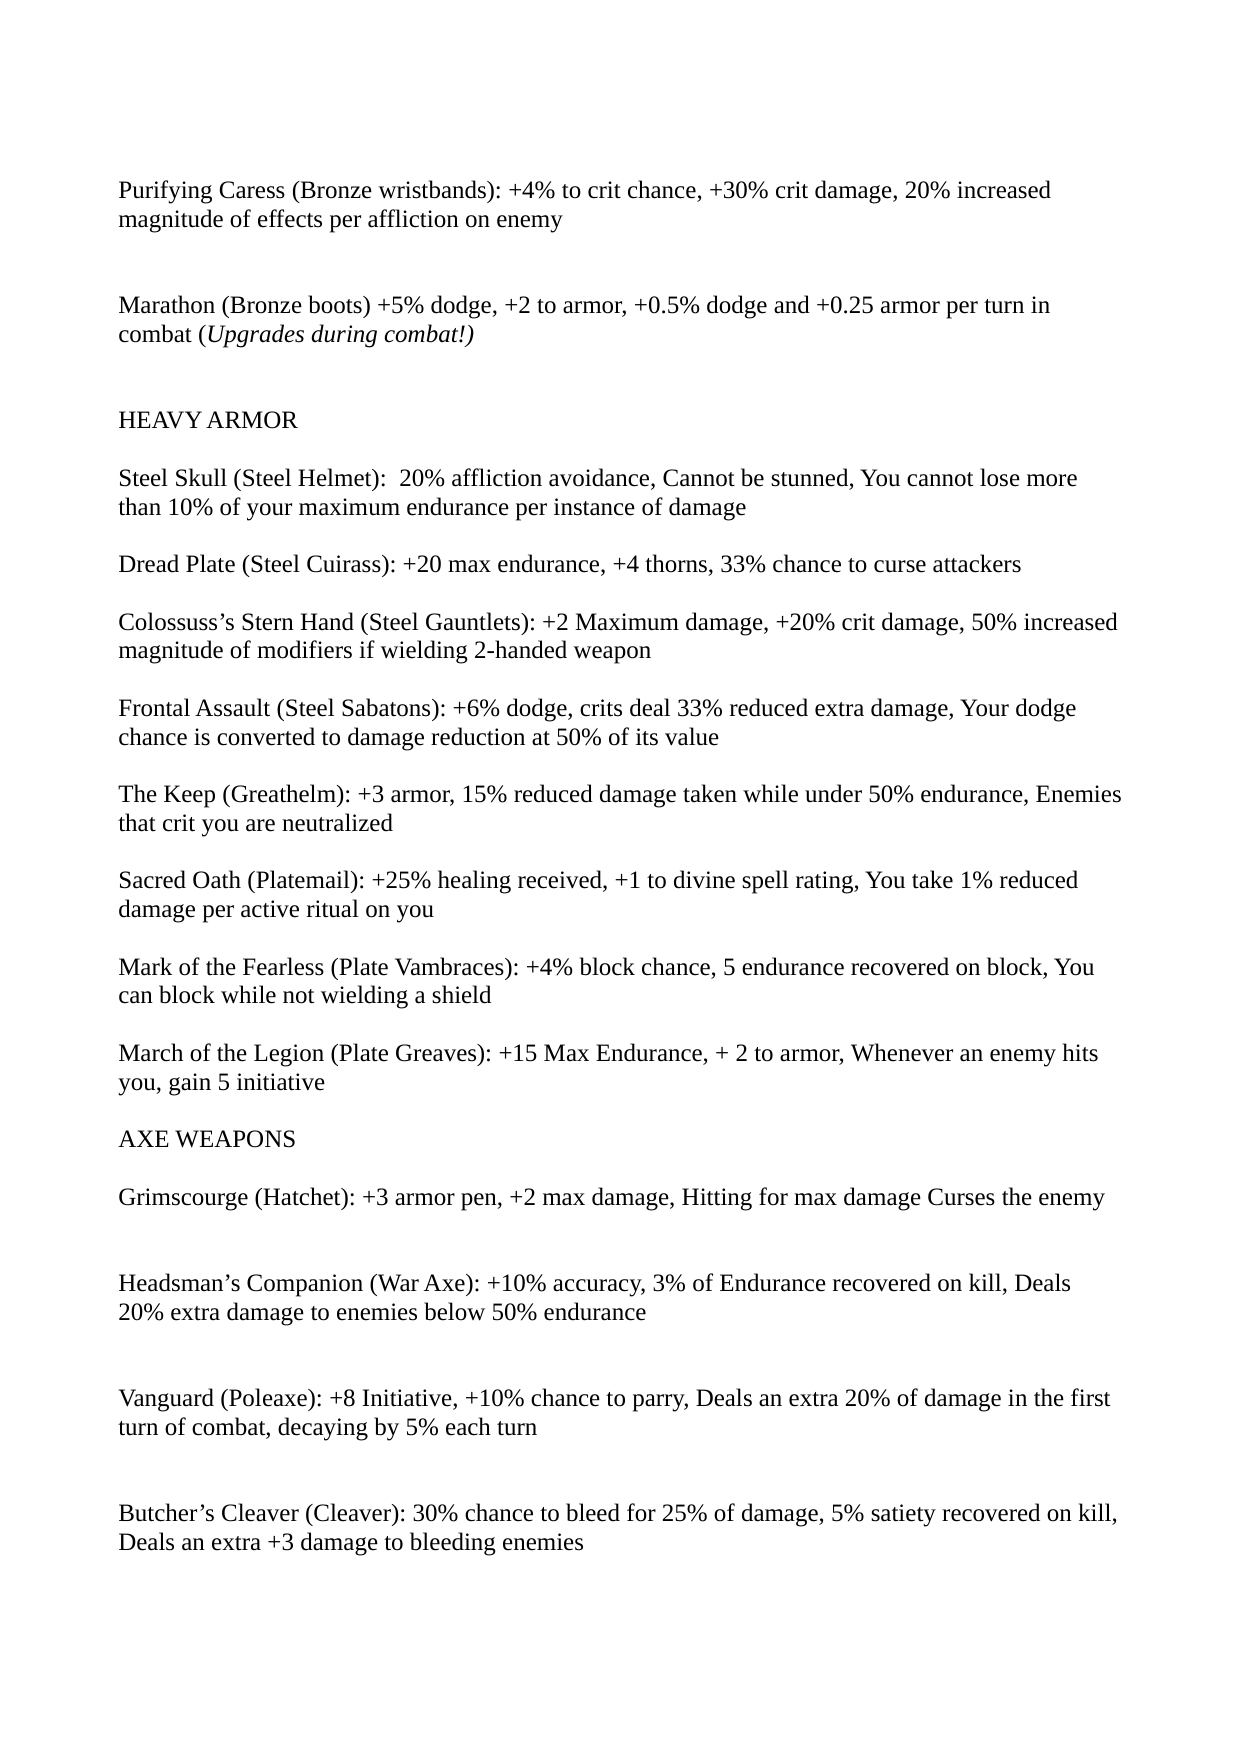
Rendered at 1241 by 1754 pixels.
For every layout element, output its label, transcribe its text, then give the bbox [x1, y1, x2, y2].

text Purifying Caress (Bronze wristbands): +4% to crit chance, +30% crit damage, 20% increased magnitude of effects per affliction on enemy [118, 176, 1122, 233]
text HEAVY ARMOR [118, 406, 1122, 434]
text AXE WEAPONS [118, 1124, 1122, 1153]
text Grimscourge (Hatchet): +3 armor pen, +2 max damage, Hitting for max damage Curses the enemy [118, 1182, 1122, 1211]
text Vanguard (Poleaxe): +8 Initiative, +10% chance to parry, Deals an extra 20% of damage in the first turn of combat, decaying by 5% each turn [118, 1383, 1122, 1441]
text Colossuss’s Stern Hand (Steel Gauntlets): +2 Maximum damage, +20% crit damage, 50% increased magnitude of modifiers if wielding 2-handed weapon [118, 607, 1122, 664]
text Marathon (Bronze boots) +5% dodge, +2 to armor, +0.5% dodge and +0.25 armor per turn in combat (Upgrades during combat!) [118, 291, 1122, 348]
text Butcher’s Cleaver (Cleaver): 30% chance to bleed for 25% of damage, 5% satiety recovered on kill, Deals an extra +3 damage to bleeding enemies [118, 1498, 1122, 1556]
text Steel Skull (Steel Helmet): 20% affliction avoidance, Cannot be stunned, You cannot lose more than 10% of your maximum endurance per instance of damage [118, 463, 1122, 521]
text Mark of the Fearless (Plate Vambraces): +4% block chance, 5 endurance recovered on block, You can block while not wielding a shield [118, 952, 1122, 1009]
text March of the Legion (Plate Greaves): +15 Max Endurance, + 2 to armor, Whenever an enemy hits you, gain 5 initiative [118, 1038, 1122, 1096]
text Frontal Assault (Steel Sabatons): +6% dodge, crits deal 33% reduced extra damage, Your dodge chance is converted to damage reduction at 50% of its value [118, 693, 1122, 751]
text Headsman’s Companion (War Axe): +10% accuracy, 3% of Endurance recovered on kill, Deals 20% extra damage to enemies below 50% endurance [118, 1268, 1122, 1326]
text Dread Plate (Steel Cuirass): +20 max endurance, +4 thorns, 33% chance to curse attackers [118, 549, 1122, 578]
text Sacred Oath (Platemail): +25% healing received, +1 to divine spell rating, You take 1% reduced damage per active ritual on you [118, 866, 1122, 923]
text The Keep (Greathelm): +3 armor, 15% reduced damage taken while under 50% endurance, Enemies that crit you are neutralized [118, 779, 1122, 837]
